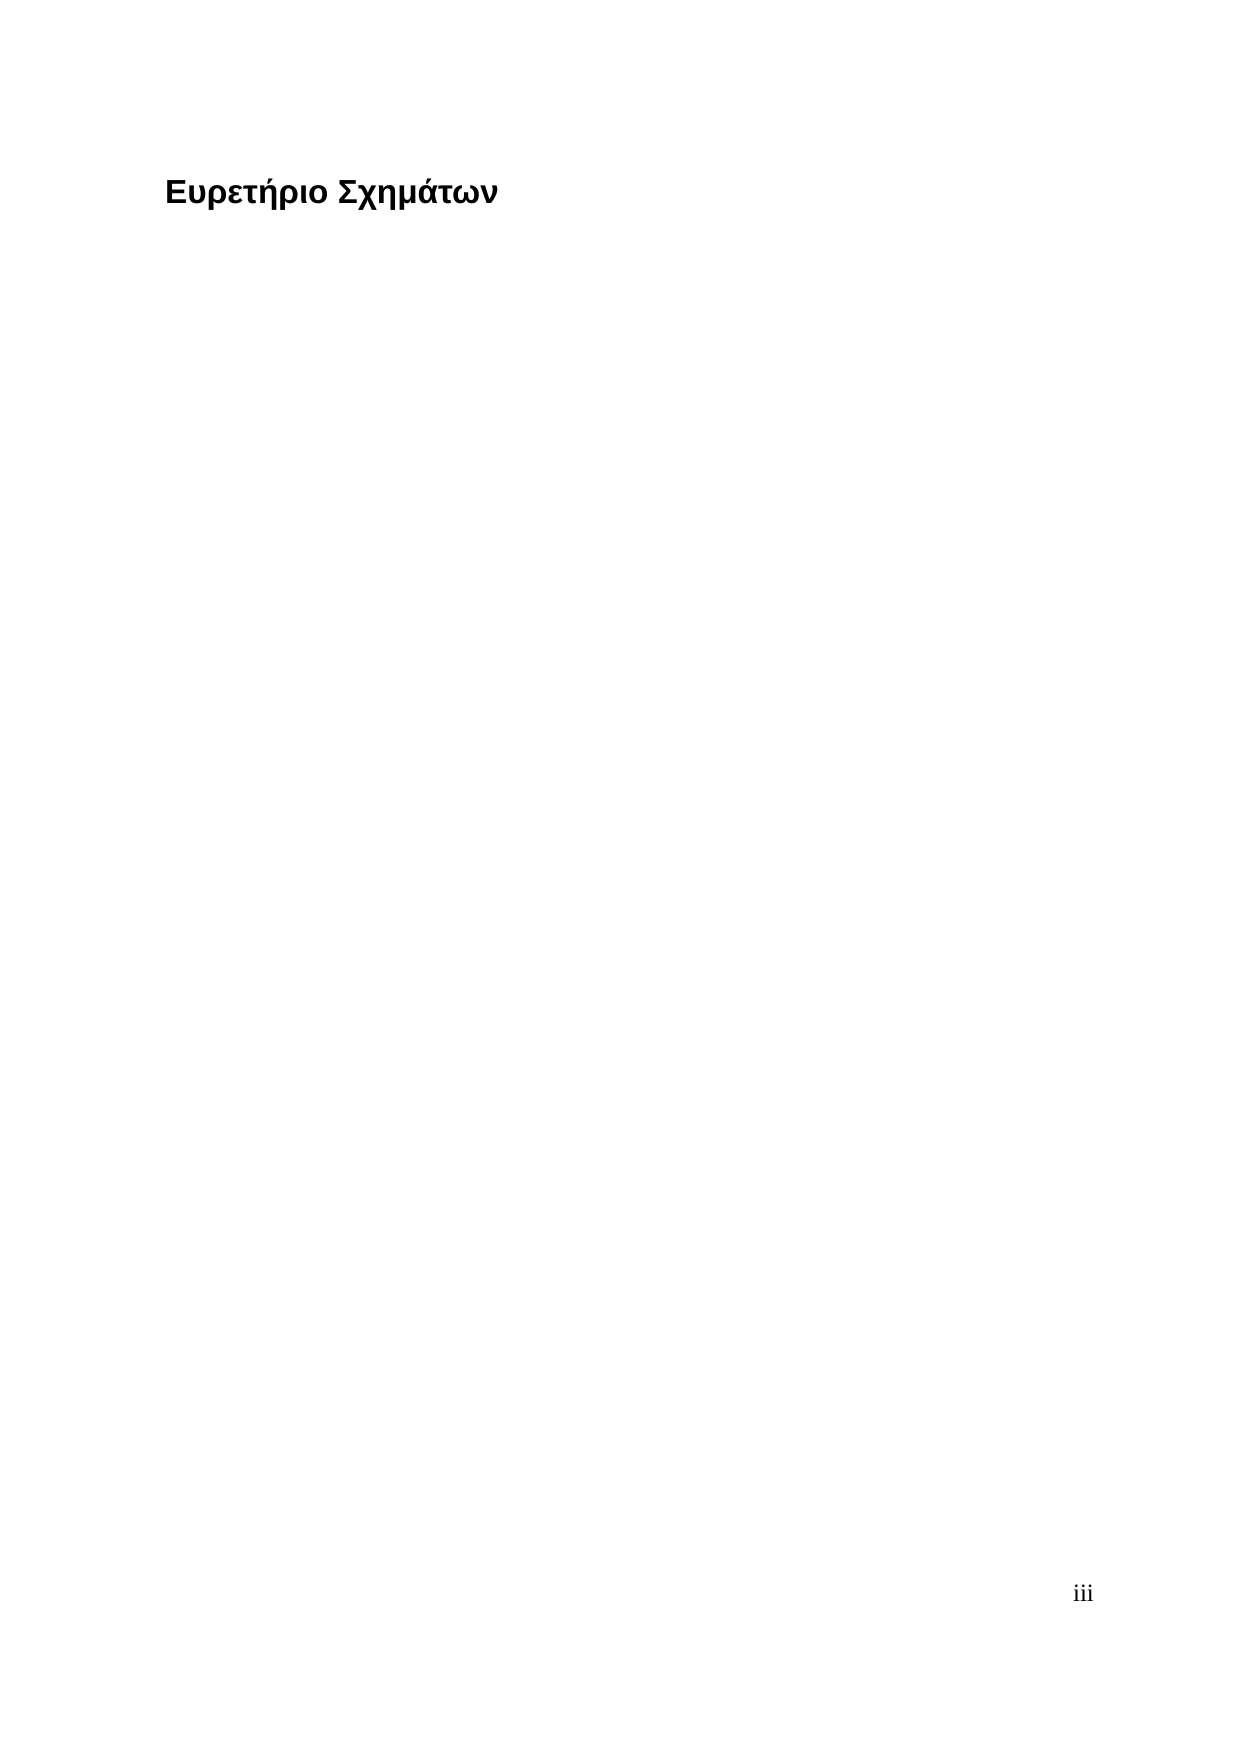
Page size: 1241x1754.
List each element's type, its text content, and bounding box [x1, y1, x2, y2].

subtitle Ευρετήριο Σχημάτων [165, 172, 1093, 210]
